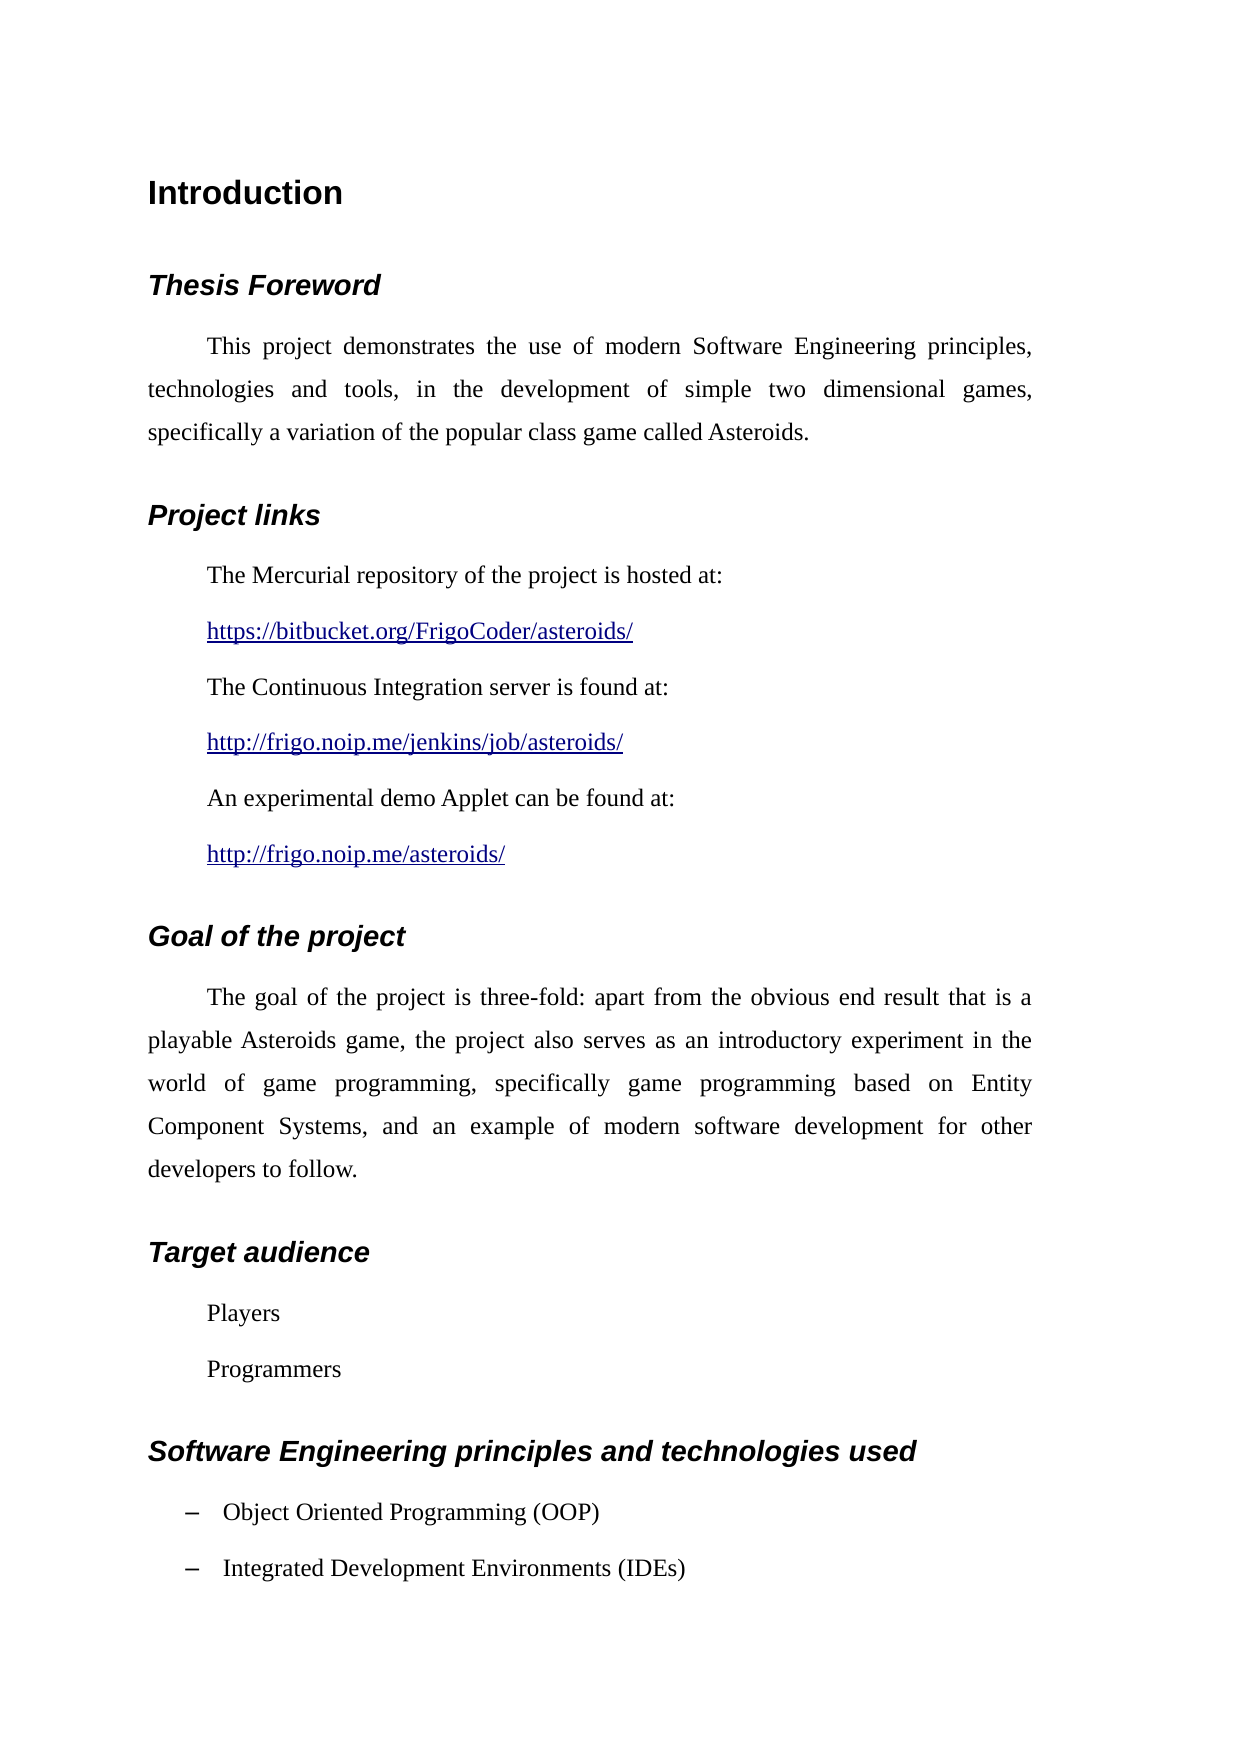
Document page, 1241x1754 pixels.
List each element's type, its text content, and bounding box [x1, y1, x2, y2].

text The Mercurial repository of the project is hosted at: [148, 561, 1033, 589]
subtitle Software Engineering principles and technologies used [148, 1434, 1033, 1468]
text http://frigo.noip.me/jenkins/job/asteroids/ [148, 727, 1033, 756]
text The Continuous Integration server is found at: [148, 672, 1033, 701]
subtitle Introduction [148, 173, 1033, 211]
subtitle Goal of the project [148, 919, 1033, 953]
text Programmers [148, 1354, 1033, 1382]
text The goal of the project is three-fold: apart from the obvious end result that is a playable Asteroids game, the project also serves as an introductory experiment in the world of game programming, specifically game programming based on Entity Component Systems, and an example of modern software development for other developers to follow. [148, 982, 1033, 1183]
subtitle Project links [148, 498, 1033, 531]
text This project demonstrates the use of modern Software Engineering principles, technologies and tools, in the development of simple two dimensional games, specifically a variation of the popular class game called Asteroids. [148, 331, 1033, 446]
text https://bitbucket.org/FrigoCoder/asteroids/ [148, 616, 1033, 645]
list Integrated Development Environments (IDEs) [185, 1553, 1033, 1581]
subtitle Target audience [148, 1235, 1033, 1269]
list Object Oriented Programming (OOP) [185, 1497, 1033, 1526]
text Players [148, 1298, 1033, 1327]
text http://frigo.noip.me/asteroids/ [148, 839, 1033, 867]
text An experimental demo Applet can be found at: [148, 783, 1033, 812]
subtitle Thesis Foreword [148, 268, 1033, 302]
